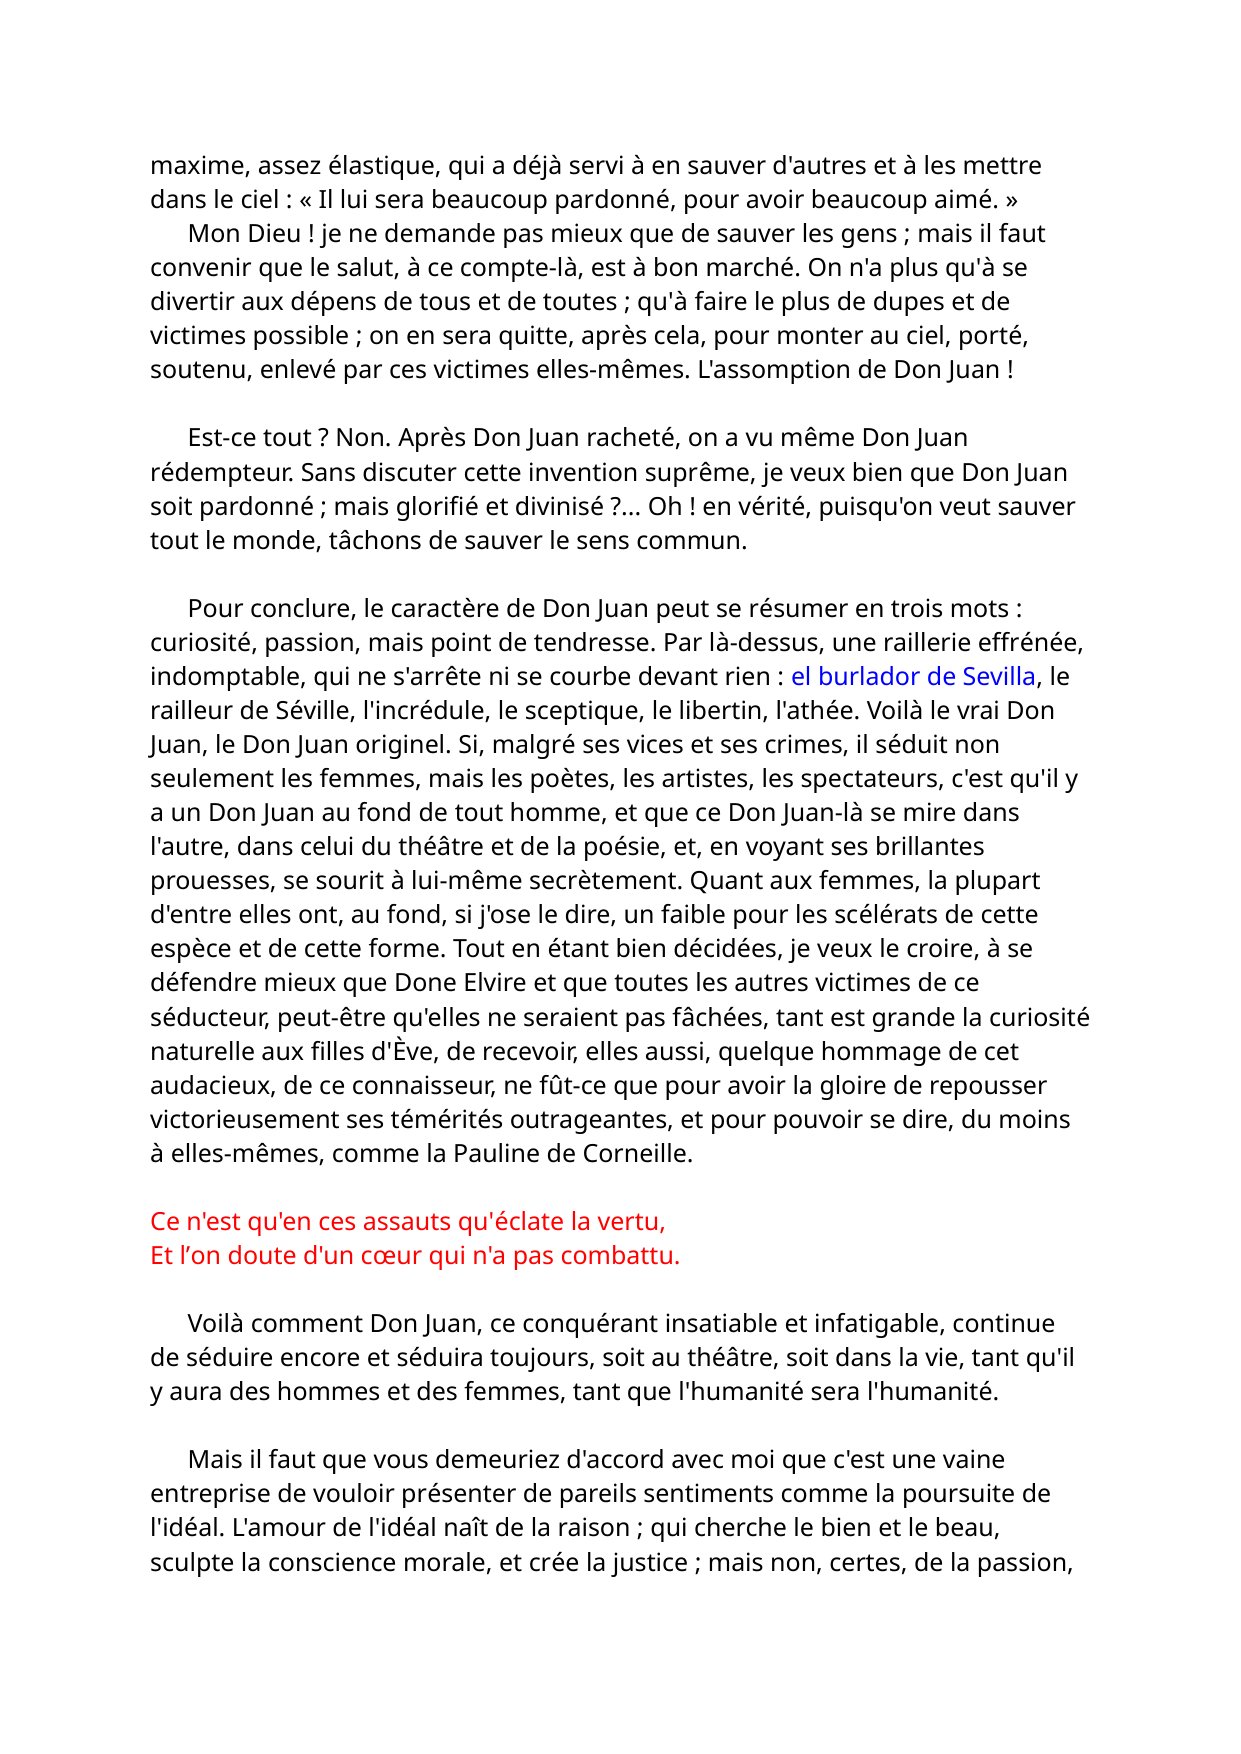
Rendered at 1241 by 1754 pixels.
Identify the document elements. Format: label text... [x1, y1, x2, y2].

text Est-ce tout ? Non. Après Don Juan racheté, on a vu même Don Juan rédempteur. Sans discuter cette invention suprême, je veux bien que Don Juan soit pardonné ; mais glorifié et divinisé ?... Oh ! en vérité, puisqu'on veut sauver tout le monde, tâchons de sauver le sens commun. [150, 420, 1091, 556]
text Voilà comment Don Juan, ce conquérant insa­tiable et infatigable, continue de séduire encore et séduira toujours, soit au théâtre, soit dans la vie, tant qu'il y aura des hommes et des femmes, tant que l'humanité sera l'humanité. [150, 1306, 1091, 1408]
text Mais il faut que vous demeuriez d'accord avec moi que c'est une vaine entreprise de vouloir pré­senter de pareils sentiments comme la poursuite de l'idéal. L'amour de l'idéal naît de la raison ; qui cherche le bien et le beau, sculpte la con­science morale, et crée la justice ; mais non, certes, de la passion, [150, 1442, 1091, 1578]
text maxime, assez élastique, qui a déjà servi à en sauver d'autres et à les mettre dans le ciel : « Il lui sera beaucoup par­donné, pour avoir beaucoup aimé. » [150, 148, 1091, 216]
text Pour conclure, le caractère de Don Juan peut se résumer en trois mots : curiosité, passion, mais point de tendresse. Par là-dessus, une raillerie effrénée, in­domptable, qui ne s'arrête ni se courbe devant rien : el burlador de Sevilla, le railleur de Séville, l'incrédule, le sceptique, le libertin, l'athée. Voilà le vrai Don Juan, le Don Juan originel. Si, malgré ses vices et ses crimes, il séduit non seulement les femmes, mais les poètes, les artistes, les spec­tateurs, c'est qu'il y a un Don Juan au fond de tout homme, et que ce Don Juan-là se mire dans l'autre, dans celui du théâtre et de la poésie, et, en voyant ses brillantes prouesses, se sourit à lui-même secrètement. Quant aux femmes, la plupart d'entre elles ont, au fond, si j'ose le dire, un faible pour les scélérats de cette espèce et de cette forme. Tout en étant bien décidées, je veux le croire, à se défendre mieux que Done Elvire et que toutes les autres victimes de ce séducteur, peut-être qu'elles ne seraient pas fâchées, tant est grande la curiosité naturelle aux filles d'Ève, de recevoir, elles aussi, quelque hommage de cet audacieux, de ce connaisseur, ne fût-ce que pour avoir la gloire de repousser victorieusement ses témérités ou­trageantes, et pour pouvoir se dire, du moins à elles-mêmes, comme la Pauline de Corneille. [150, 590, 1091, 1169]
text Et l’on doute d'un cœur qui n'a pas combattu. [150, 1238, 1091, 1272]
text Ce n'est qu'en ces assauts qu'éclate la vertu, [150, 1203, 1091, 1238]
text Mon Dieu ! je ne demande pas mieux que de sauver les gens ; mais il faut convenir que le salut, à ce compte-là, est à bon marché. On n'a plus qu'à se divertir aux dépens de tous et de toutes ; qu'à faire le plus de dupes et de victimes possible ; on en sera quitte, après cela, pour monter au ciel, porté, soutenu, enlevé par ces victimes elles-mêmes. L'assomption de Don Juan ! [150, 216, 1091, 386]
